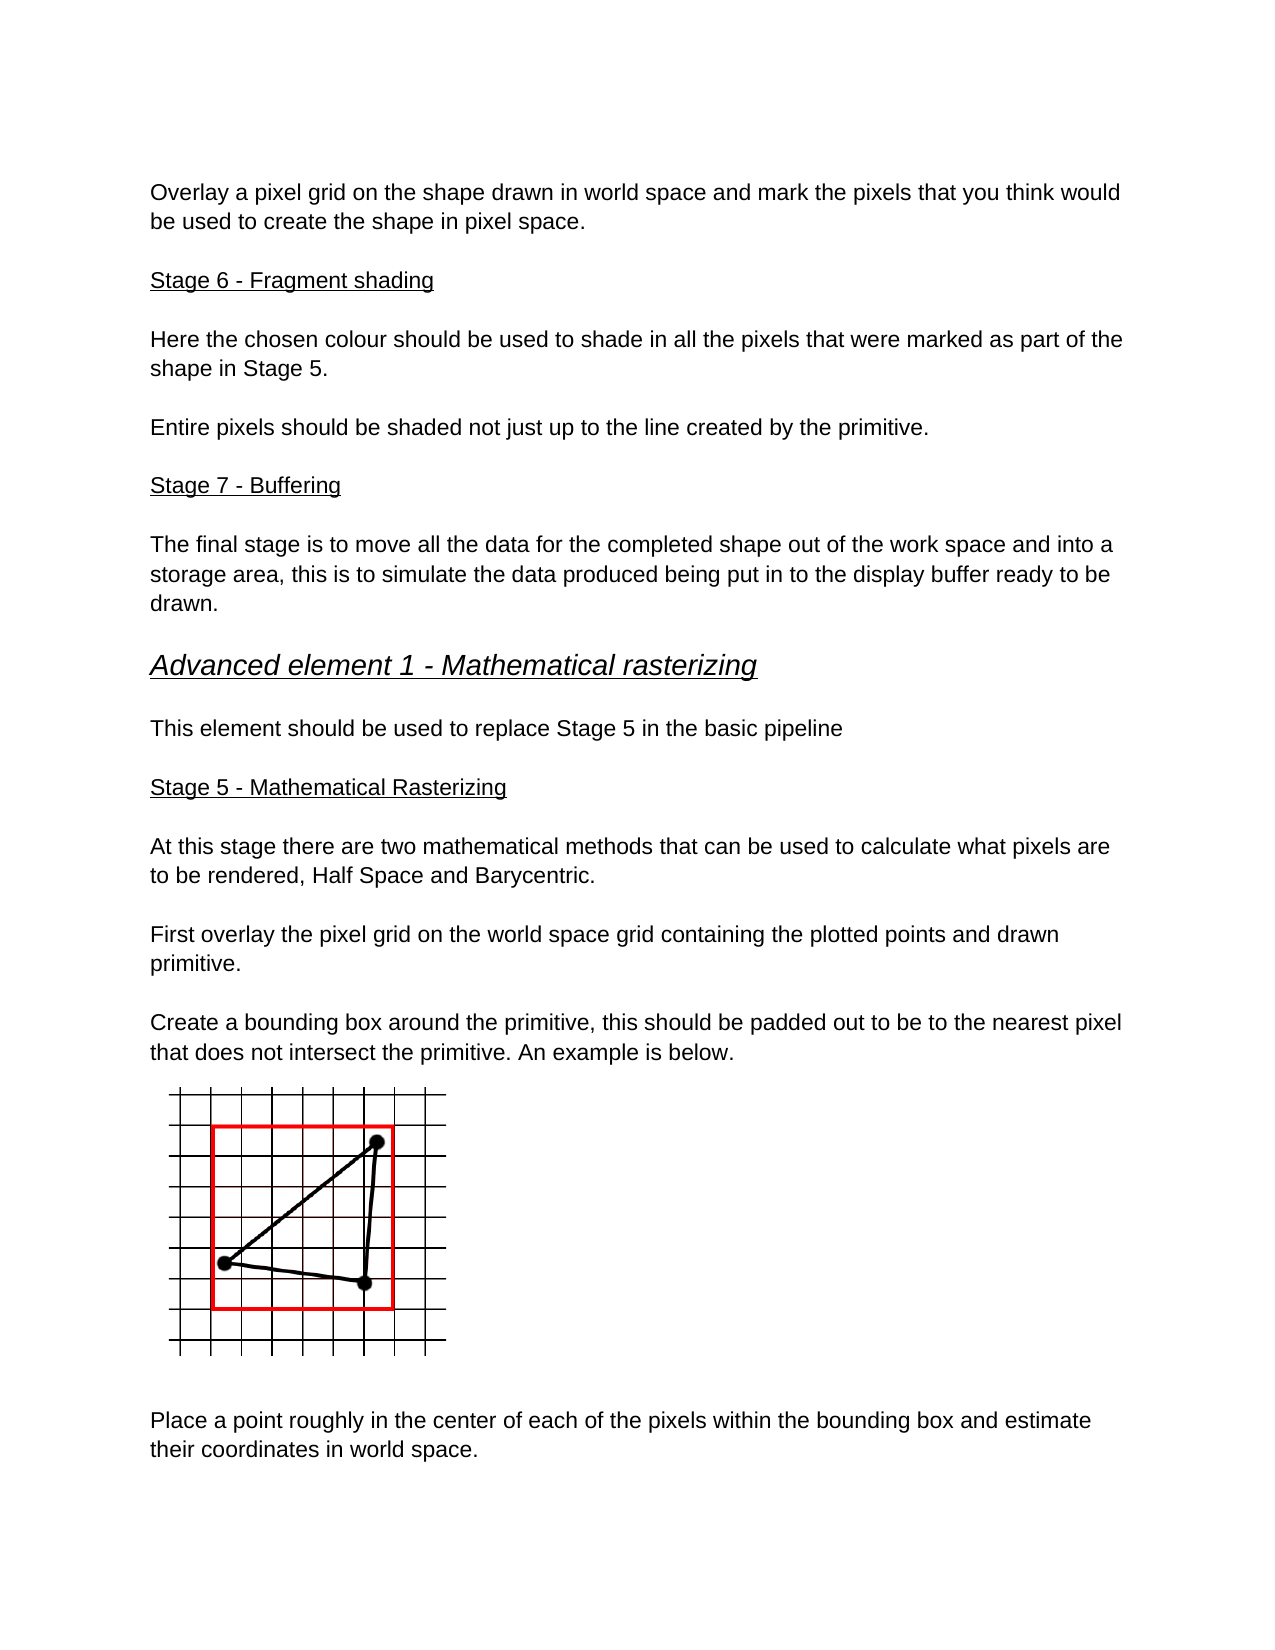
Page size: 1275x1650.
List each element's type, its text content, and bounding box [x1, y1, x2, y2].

text Create a bounding box around the primitive, this should be padded out to be to the nearest pixel that does not intersect the primitive. An example is below. [150, 1010, 1125, 1065]
text This element should be used to replace Stage 5 in the basic pipeline [150, 716, 1125, 742]
text Here the chosen colour should be used to shade in all the pixels that were marked as part of the shape in Stage 5. [150, 326, 1125, 381]
text Stage 6 - Fragment shading [150, 267, 1125, 293]
subtitle Advanced element 1 - Mathematical rasterizing [150, 649, 1125, 682]
picture [168, 1087, 447, 1356]
text At this stage there are two mathematical methods that can be used to calculate what pixels are to be rendered, Half Space and Barycentric. [150, 834, 1125, 889]
text Overlay a pixel grid on the shape drawn in world space and mark the pixels that you think would be used to create the shape in pixel space. [150, 179, 1125, 234]
text Stage 7 - Buffering [150, 473, 1125, 499]
text The final stage is to move all the data for the completed shape out of the work space and into a storage area, this is to simulate the data produced being put in to the display buffer ready to be drawn. [150, 532, 1125, 616]
text Entire pixels should be shaded not just up to the line created by the primitive. [150, 414, 1125, 440]
text First overlay the pixel grid on the world space grid containing the plotted points and drawn primitive. [150, 922, 1125, 977]
text Stage 5 - Mathematical Rasterizing [150, 775, 1125, 801]
text Place a point roughly in the center of each of the pixels within the bounding box and estimate their coordinates in world space. [150, 1407, 1125, 1462]
